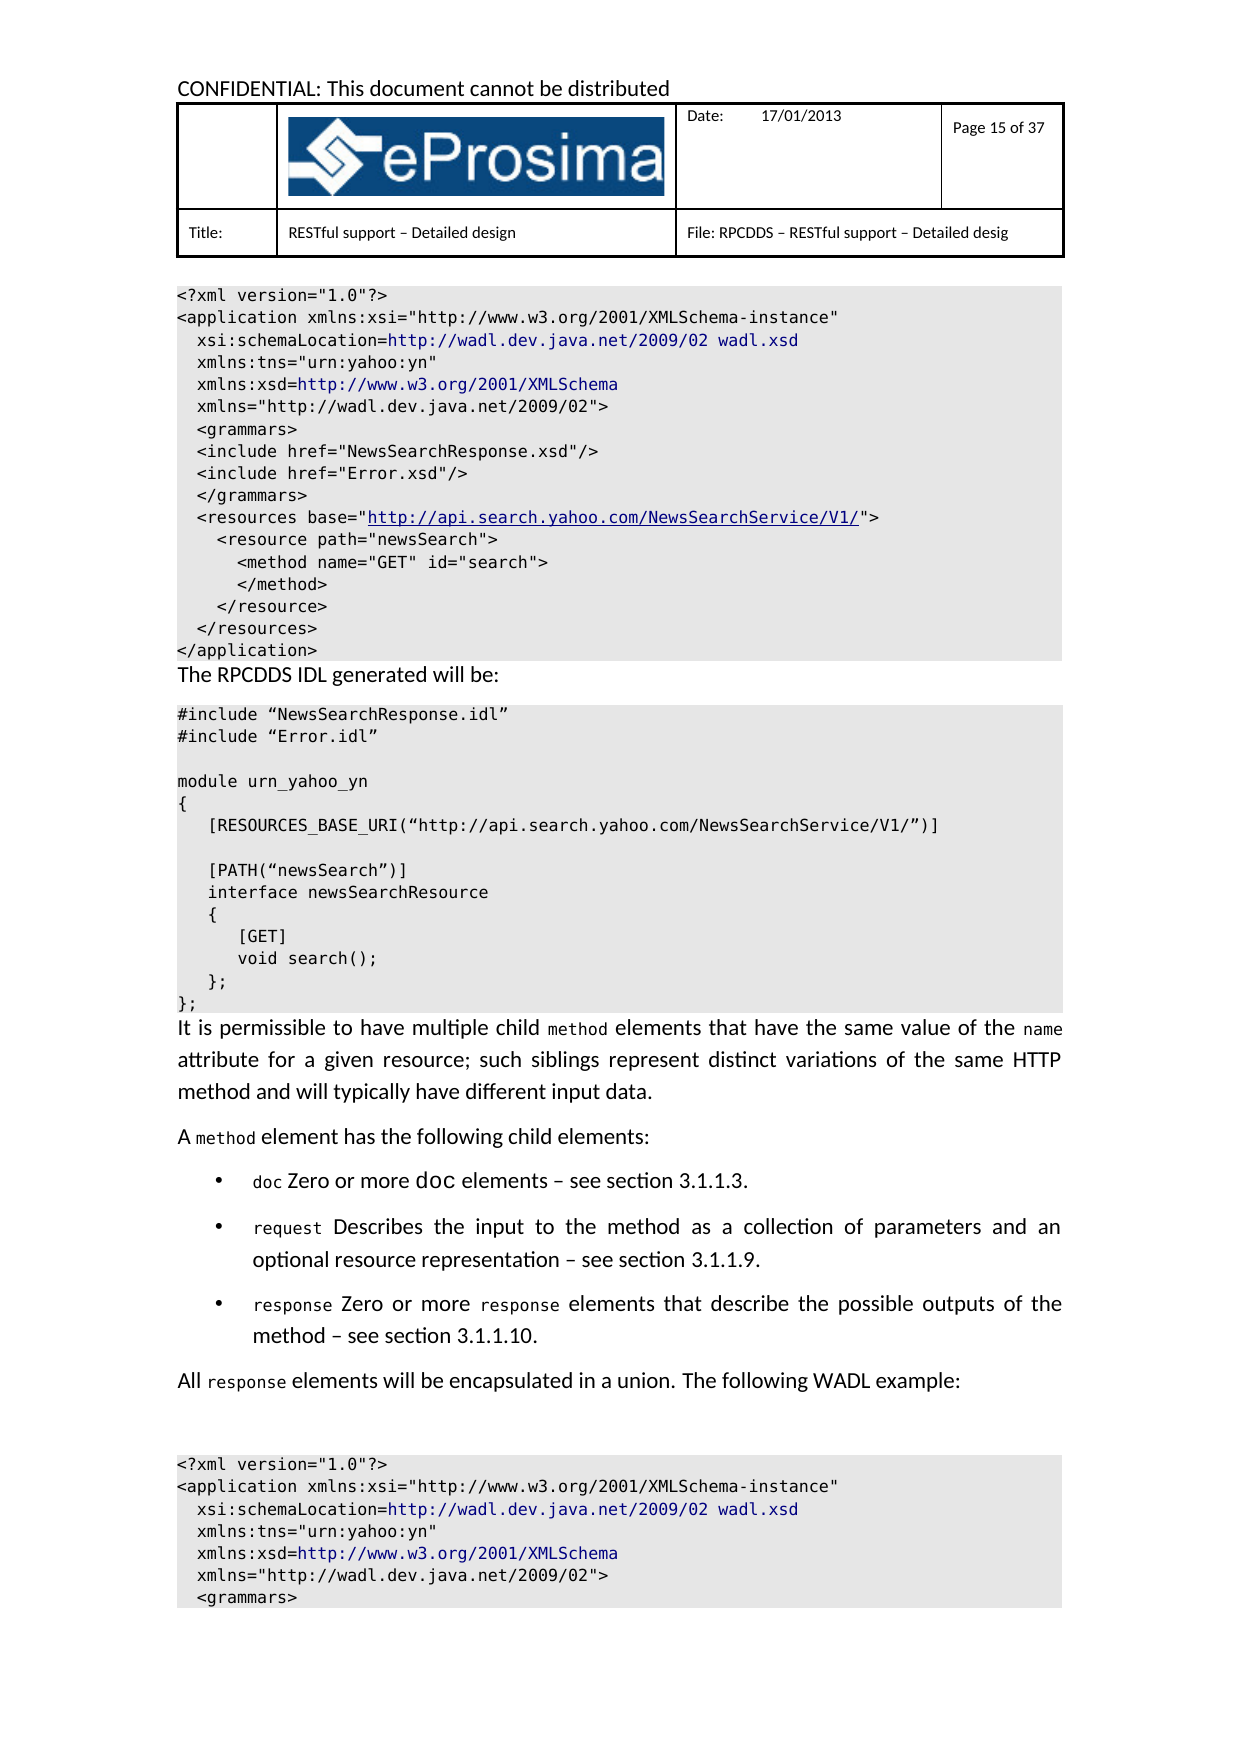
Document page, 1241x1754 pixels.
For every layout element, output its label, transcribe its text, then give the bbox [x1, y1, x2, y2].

text It is permissible to have multiple child method elements that have the same value of the name attribute for a given resource; such siblings represent distinct variations of the same HTTP method and will typically have different input data. [177, 1013, 1063, 1105]
list request Describes the input to the method as a collection of parameters and an optional resource representation – see section 3.1.1.9. [215, 1212, 1063, 1273]
table_header #include “NewsSearchResponse.idl” #include “Error.idl” module urn_yahoo_yn { [RESOURCES_BASE_URI(“http://api.search.yahoo.com/NewsSearchService/V1/”)] [PATH(“newsSearch”)] interface newsSearchResource { [GET] void search(); }; }; [177, 705, 1063, 1013]
list doc Zero or more doc elements – see section 3.1.1.3. [215, 1167, 1063, 1196]
list response Zero or more response elements that describe the possible outputs of the method – see section 3.1.1.10. [215, 1289, 1063, 1349]
text A method element has the following child elements: [177, 1122, 1063, 1150]
text The RPCDDS IDL generated will be: [177, 661, 1063, 689]
picture [288, 117, 665, 196]
table_header <?xml version="1.0"?> <application xmlns:xsi="http://www.w3.org/2001/XMLSchema-instance" xsi:schemaLocation=http://wadl.dev.java.net/2009/02 wadl.xsd xmlns:tns="urn:yahoo:yn" xmlns:xsd=http://www.w3.org/2001/XMLSchema xmlns="http://wadl.dev.java.net/2009/02"> <grammars> <include href="NewsSearchResponse.xsd"/> <include href="Error.xsd"/> </grammars> <resources base="http://api.search.yahoo.com/NewsSearchService/V1/"> <resource path="newsSearch"> <method name="GET" id="search"> </method> </resource> </resources> </application> [177, 286, 1062, 661]
table_header <?xml version="1.0"?> <application xmlns:xsi="http://www.w3.org/2001/XMLSchema-instance" xsi:schemaLocation=http://wadl.dev.java.net/2009/02 wadl.xsd xmlns:tns="urn:yahoo:yn" xmlns:xsd=http://www.w3.org/2001/XMLSchema xmlns="http://wadl.dev.java.net/2009/02"> <grammars> [177, 1455, 1062, 1608]
text All response elements will be encapsulated in a union. The following WADL example: [177, 1366, 1063, 1394]
